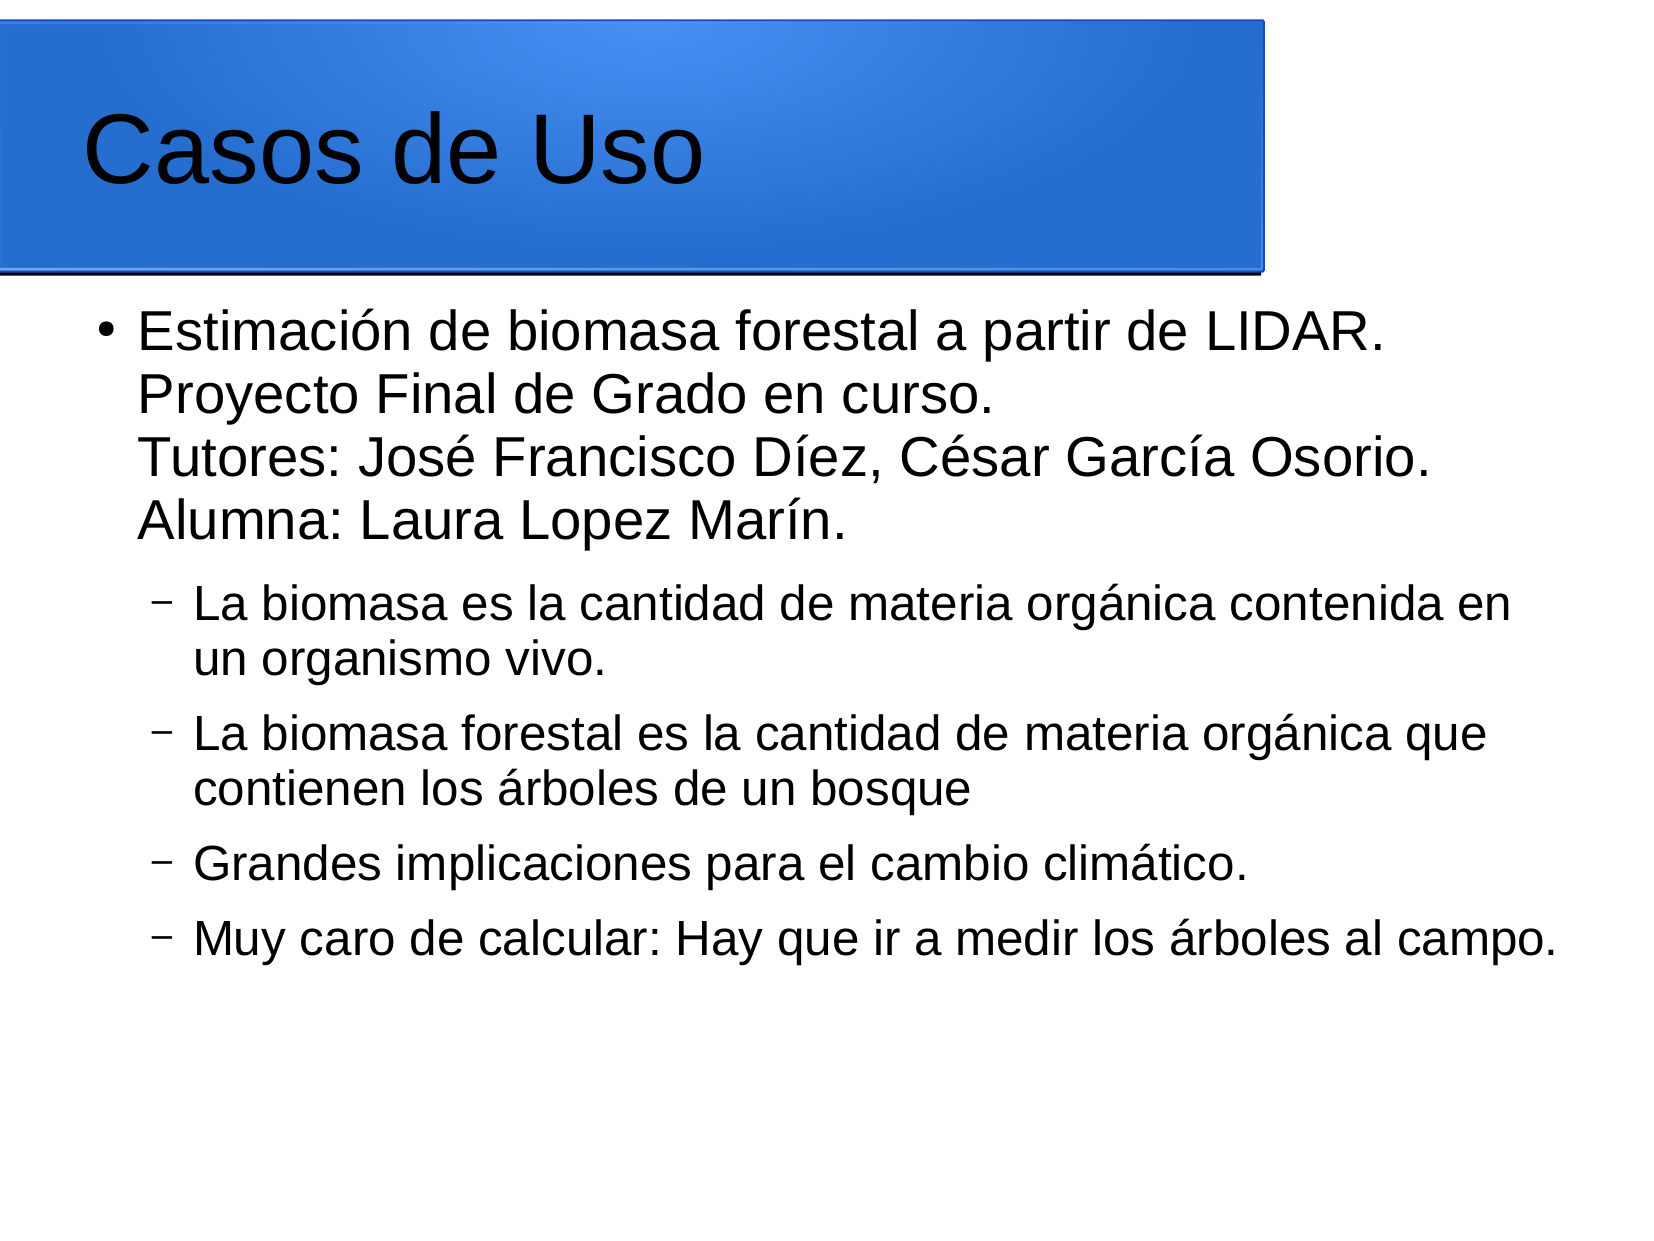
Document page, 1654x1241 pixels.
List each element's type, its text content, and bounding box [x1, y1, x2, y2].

list Estimación de biomasa forestal a partir de LIDAR. Proyecto Final de Grado en curso. Tutores: José Francisco Díez, César García Osorio. Alumna: Laura Lopez Marín. La biomasa es la cantidad de materia orgánica contenida en un organismo vivo. La biomasa forestal es la cantidad de materia orgánica que contienen los árboles de un bosque Grandes implicaciones para el cambio climático. Muy caro de calcular: Hay que ir a medir los árboles al campo. [82, 299, 1571, 1019]
title Casos de Uso [82, 47, 1235, 252]
